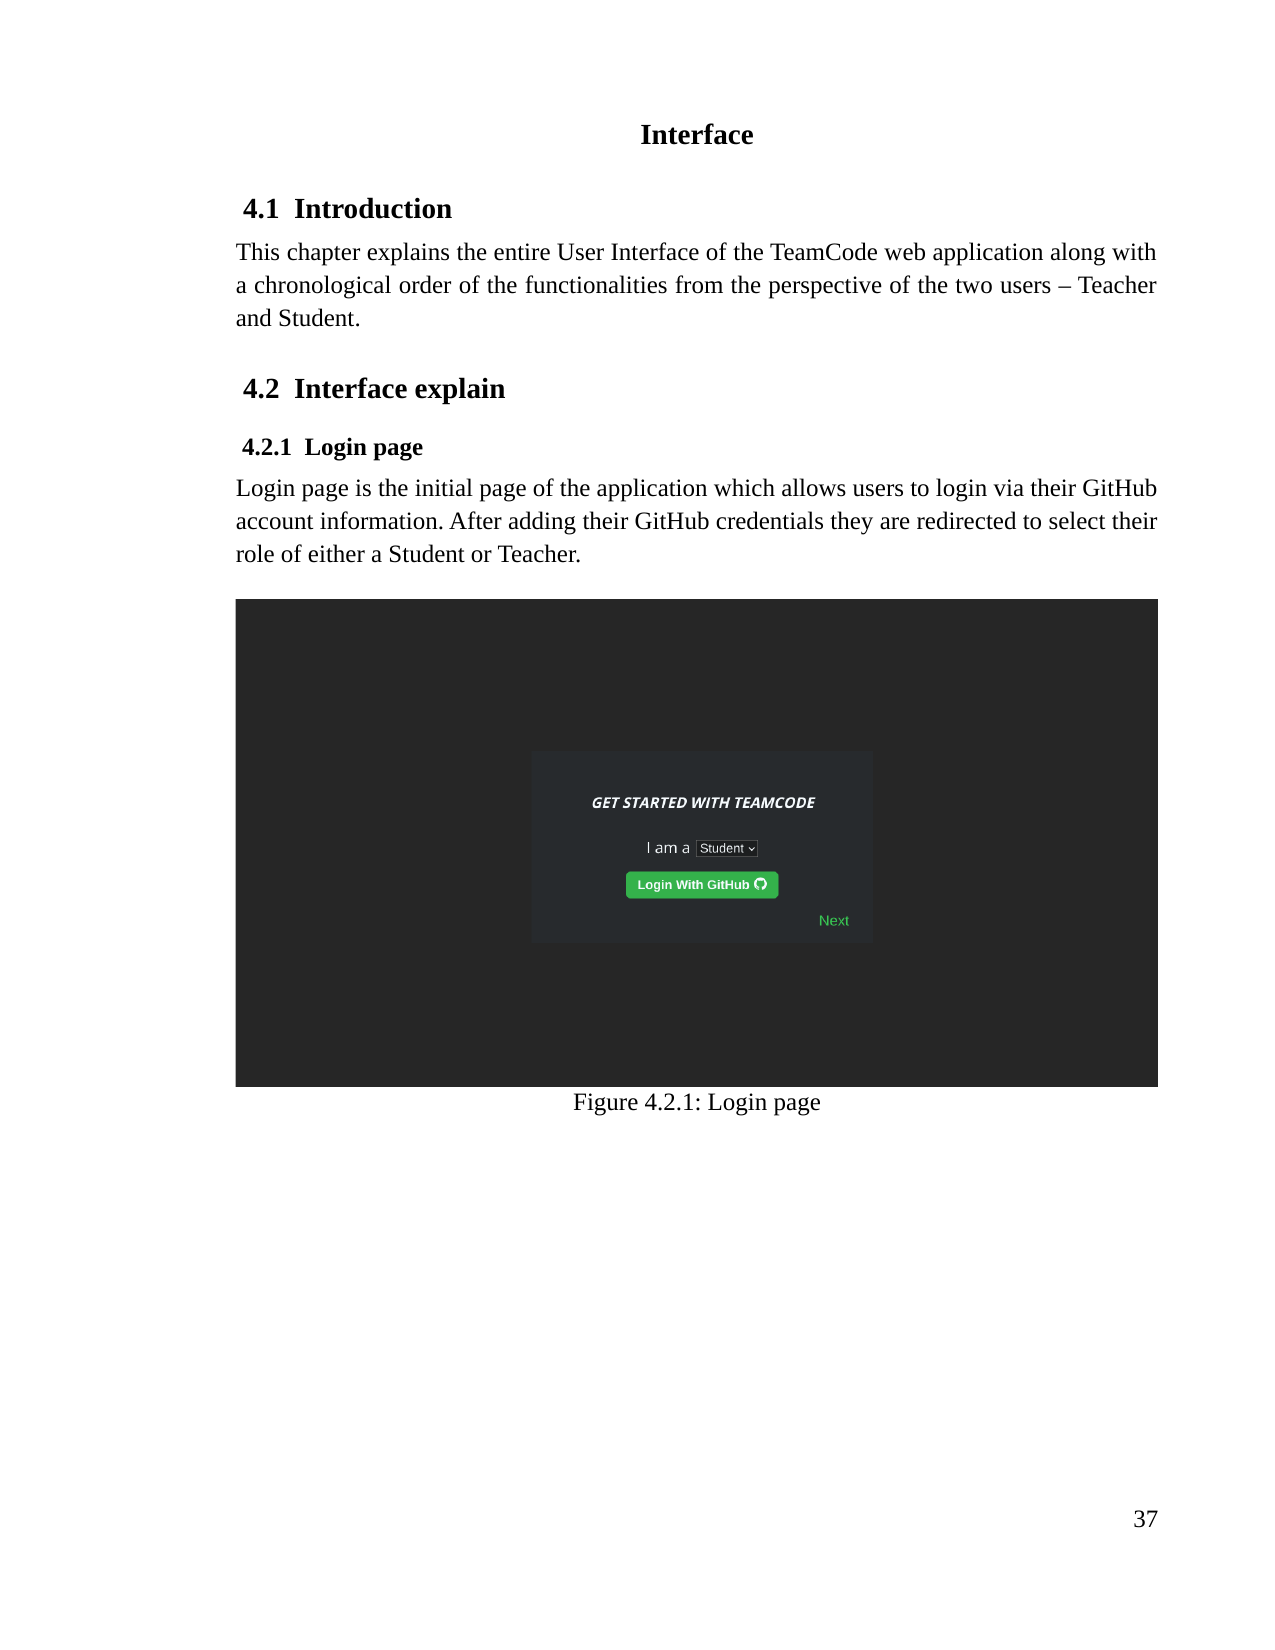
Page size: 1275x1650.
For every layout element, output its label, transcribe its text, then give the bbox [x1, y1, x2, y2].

text Figure 4.2.1: Login page [236, 1087, 1158, 1116]
text Login page is the initial page of the application which allows users to login via their GitHub account information. After adding their GitHub credentials they are redirected to select their role of either a Student or Teacher. [236, 473, 1158, 568]
picture [235, 599, 1158, 1087]
subtitle Login page [236, 432, 1158, 461]
subtitle Introduction [236, 191, 1158, 224]
text This chapter explains the entire User Interface of the TeamCode web application along with a chronological order of the functionalities from the perspective of the two users – Teacher and Student. [236, 237, 1158, 332]
text Interface [236, 117, 1158, 151]
subtitle Interface explain [236, 371, 1158, 405]
